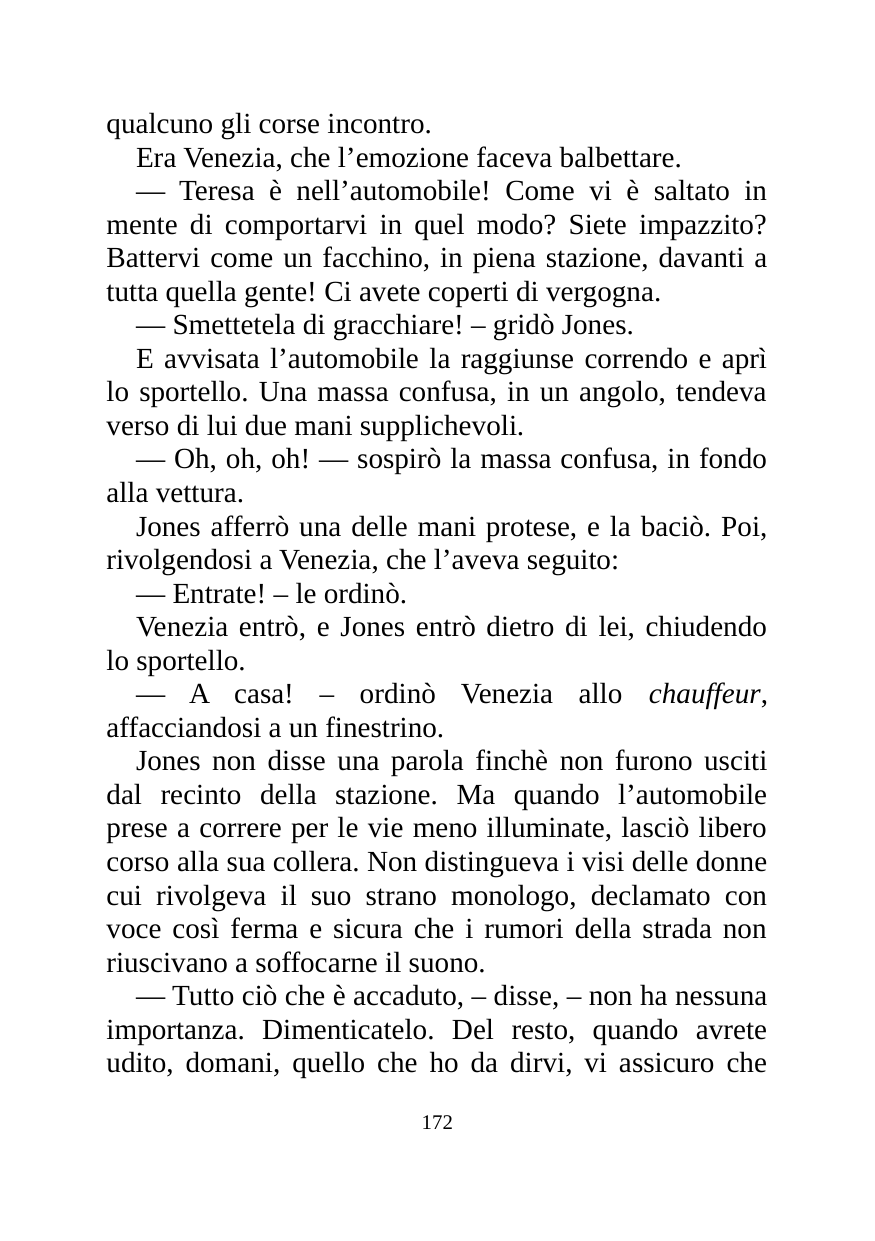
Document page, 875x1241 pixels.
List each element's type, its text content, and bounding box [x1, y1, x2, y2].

text — Oh, oh, oh! — sospirò la massa confusa, in fondo alla vettura. [106, 442, 768, 509]
text — A casa! – ordinò Venezia allo chauffeur, affacciandosi a un finestrino. [106, 676, 768, 743]
text Era Venezia, che l’emozione faceva balbettare. [106, 140, 768, 173]
text qualcuno gli corse incontro. [106, 106, 768, 140]
text — Teresa è nell’automobile! Come vi è saltato in mente di comportarvi in quel modo? Siete impazzito? Battervi come un facchino, in piena stazione, davanti a tutta quella gente! Ci avete coperti di vergogna. [106, 173, 768, 307]
text E avvisata l’automobile la raggiunse correndo e aprì lo sportello. Una massa confusa, in un angolo, tendeva verso di lui due mani supplichevoli. [106, 341, 768, 442]
text Venezia entrò, e Jones entrò dietro di lei, chiudendo lo sportello. [106, 609, 768, 676]
text — Smettetela di gracchiare! – gridò Jones. [106, 307, 768, 341]
text Jones afferrò una delle mani protese, e la baciò. Poi, rivolgendosi a Venezia, che l’aveva seguito: [106, 509, 768, 576]
text Jones non disse una parola finchè non furono usciti dal recinto della stazione. Ma quando l’automobile prese a correre per le vie meno illuminate, lasciò libero corso alla sua collera. Non distingueva i visi delle donne cui rivolgeva il suo strano monologo, declamato con voce così ferma e sicura che i rumori della strada non riuscivano a soffocarne il suono. [106, 743, 768, 978]
text — Entrate! – le ordinò. [106, 576, 768, 609]
text — Tutto ciò che è accaduto, – disse, – non ha nessuna importanza. Dimenticatelo. Del resto, quando avrete udito, domani, quello che ho da dirvi, vi assicuro che [106, 978, 768, 1079]
